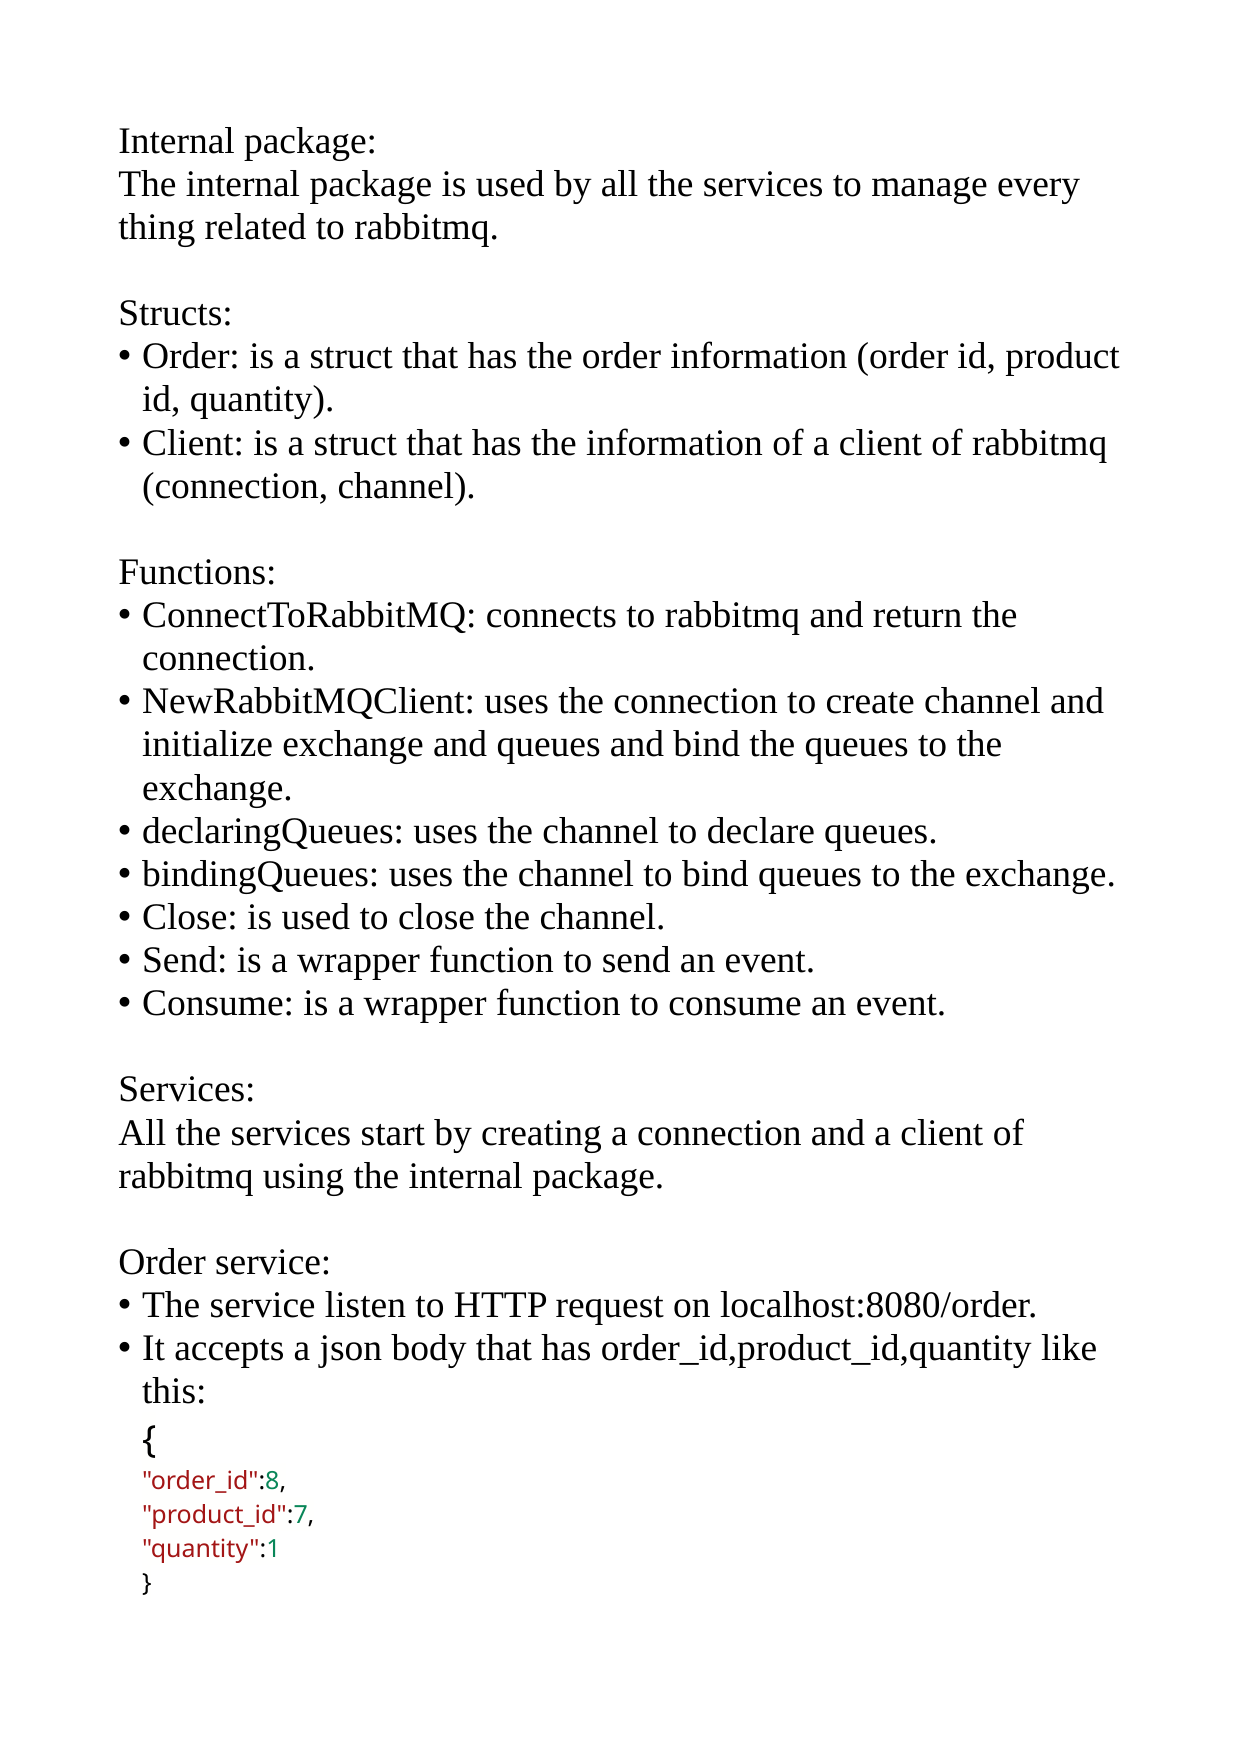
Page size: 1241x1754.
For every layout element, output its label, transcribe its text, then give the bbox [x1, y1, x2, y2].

list Consume: is a wrapper function to consume an event. [118, 981, 1122, 1024]
list The service listen to HTTP request on localhost:8080/order. [118, 1282, 1122, 1326]
list Client: is a struct that has the information of a client of rabbitmq (connection, channel). [118, 420, 1122, 506]
list ConnectToRabbitMQ: connects to rabbitmq and return the connection. [118, 592, 1122, 679]
list } [118, 1565, 1122, 1599]
text Order service: [118, 1239, 1122, 1282]
list Order: is a struct that has the order information (order id, product id, quantity). [118, 334, 1122, 420]
text Structs: [118, 291, 1122, 334]
list NewRabbitMQClient: uses the connection to create channel and initialize exchange and queues and bind the queues to the exchange. [118, 679, 1122, 808]
text The internal package is used by all the services to manage every thing related to rabbitmq. [118, 161, 1122, 247]
text Internal package: [118, 118, 1122, 161]
list "product_id":7, [118, 1497, 1122, 1531]
list It accepts a json body that has order_id,product_id,quantity like this: [118, 1326, 1122, 1412]
list { [118, 1412, 1122, 1463]
list Close: is used to close the channel. [118, 894, 1122, 937]
text All the services start by creating a connection and a client of rabbitmq using the internal package. [118, 1110, 1122, 1196]
list bindingQueues: uses the channel to bind queues to the exchange. [118, 851, 1122, 894]
list Send: is a wrapper function to send an event. [118, 937, 1122, 981]
list "quantity":1 [118, 1531, 1122, 1565]
list "order_id":8, [118, 1463, 1122, 1497]
text Functions: [118, 549, 1122, 592]
text Services: [118, 1067, 1122, 1110]
list declaringQueues: uses the channel to declare queues. [118, 808, 1122, 851]
